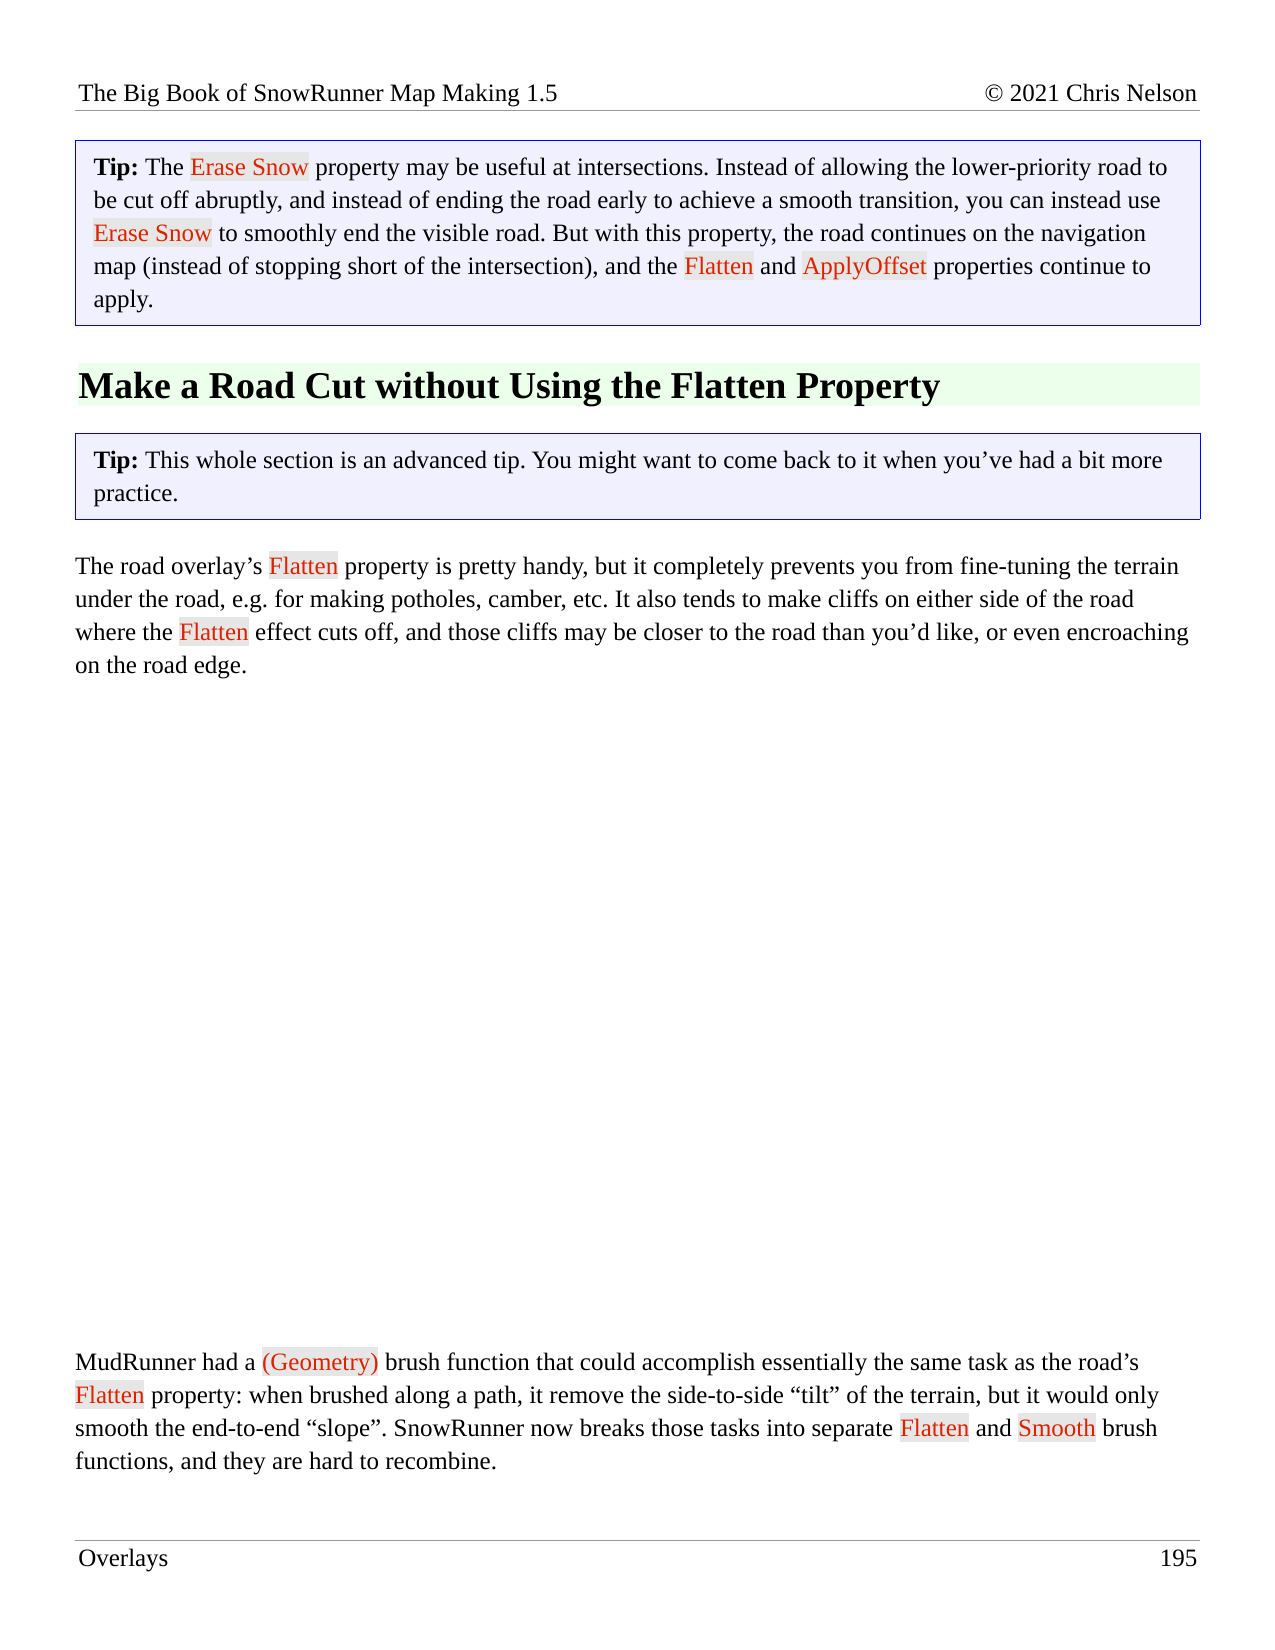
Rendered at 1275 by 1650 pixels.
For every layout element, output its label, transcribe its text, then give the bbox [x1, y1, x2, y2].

list This whole section is an advanced tip. You might want to come back to it when you’ve had a bit more practice. [76, 434, 1200, 519]
text The road overlay’s Flatten property is pretty handy, but it completely prevents you from fine-tuning the terrain under the road, e.g. for making potholes, camber, etc. It also tends to make cliffs on either side of the road where the Flatten effect cuts off, and those cliffs may be closer to the road than you’d like, or even encroaching on the road edge. [75, 551, 1200, 679]
text MudRunner had a (Geometry) brush function that could accomplish essentially the same task as the road’s Flatten property: when brushed along a path, it remove the side-to-side “tilt” of the terrain, but it would only smooth the end-to-end “slope”. SnowRunner now breaks those tasks into separate Flatten and Smooth brush functions, and they are hard to recombine. [75, 1347, 1200, 1475]
list The Erase Snow property may be useful at intersections. Instead of allowing the lower-priority road to be cut off abruptly, and instead of ending the road early to achieve a smooth transition, you can instead use Erase Snow to smoothly end the visible road. But with this property, the road continues on the navigation map (instead of stopping short of the intersection), and the Flatten and ApplyOffset properties continue to apply. [76, 141, 1200, 325]
subtitle Make a Road Cut without Using the Flatten Property [78, 363, 1200, 406]
